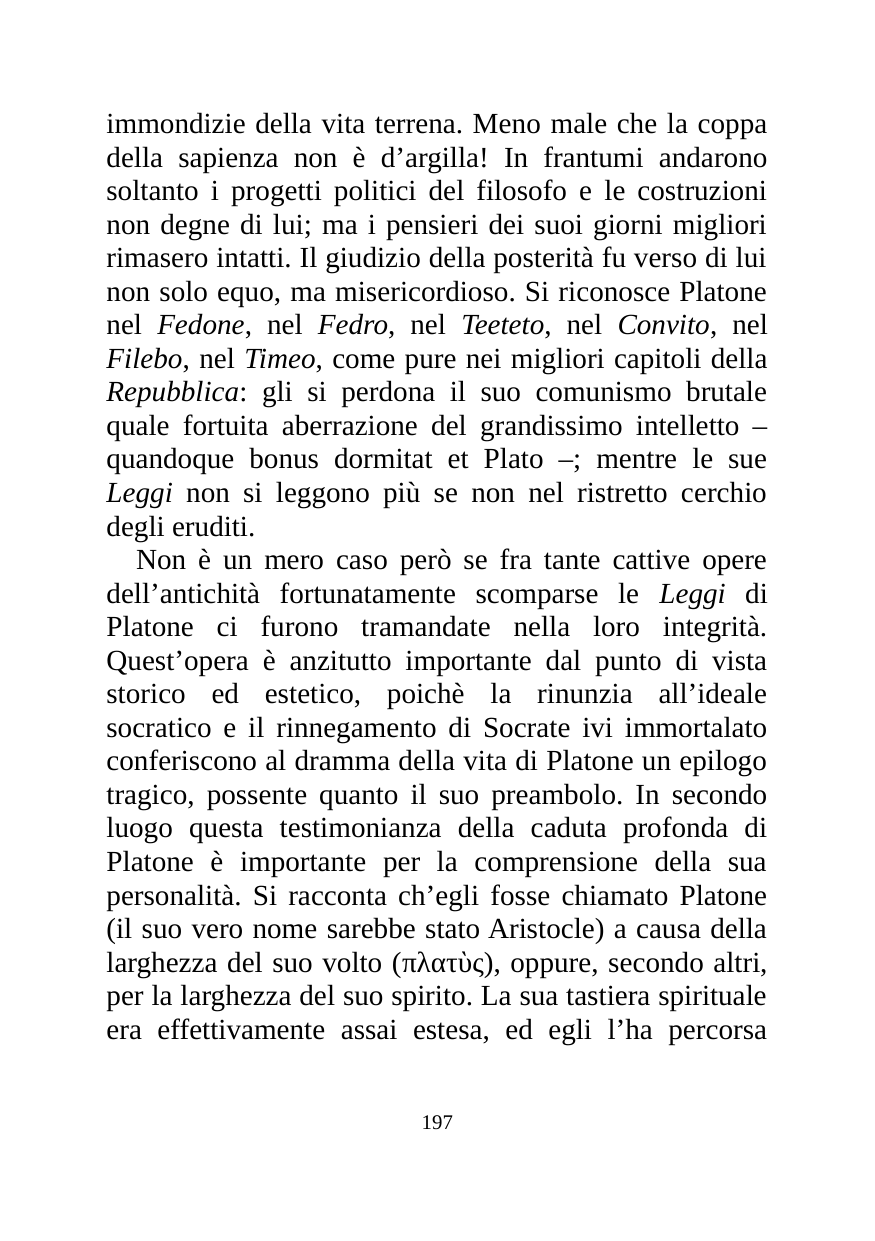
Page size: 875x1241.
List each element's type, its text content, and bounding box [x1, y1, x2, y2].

text Non è un mero caso però se fra tante cattive opere dell’antichità fortunatamente scomparse le Leggi di Platone ci furono tramandate nella loro integrità. Quest’opera è anzitutto importante dal punto di vista storico ed estetico, poichè la rinunzia all’ideale socratico e il rinnegamento di Socrate ivi immortalato conferiscono al dramma della vita di Platone un epilogo tragico, possente quanto il suo preambolo. In secondo luogo questa testimonianza della caduta profonda di Platone è importante per la comprensione della sua personalità. Si racconta ch’egli fosse chiamato Platone (il suo vero nome sarebbe stato Aristocle) a causa della larghezza del suo volto (πλατὺς), oppure, secondo altri, per la larghezza del suo spirito. La sua tastiera spirituale era effettivamente assai estesa, ed egli l’ha percorsa [106, 542, 768, 1045]
text immondizie della vita terrena. Meno male che la coppa della sapienza non è d’argilla! In frantumi andarono soltanto i progetti politici del filosofo e le costruzioni non degne di lui; ma i pensieri dei suoi giorni migliori rimasero intatti. Il giudizio della posterità fu verso di lui non solo equo, ma misericordioso. Si riconosce Platone nel Fedone, nel Fedro, nel Teeteto, nel Convito, nel Filebo, nel Timeo, come pure nei migliori capitoli della Repubblica: gli si perdona il suo comunismo brutale quale fortuita aberrazione del grandissimo intelletto – quandoque bonus dormitat et Plato –; mentre le sue Leggi non si leggono più se non nel ristretto cerchio degli eruditi. [106, 106, 768, 542]
